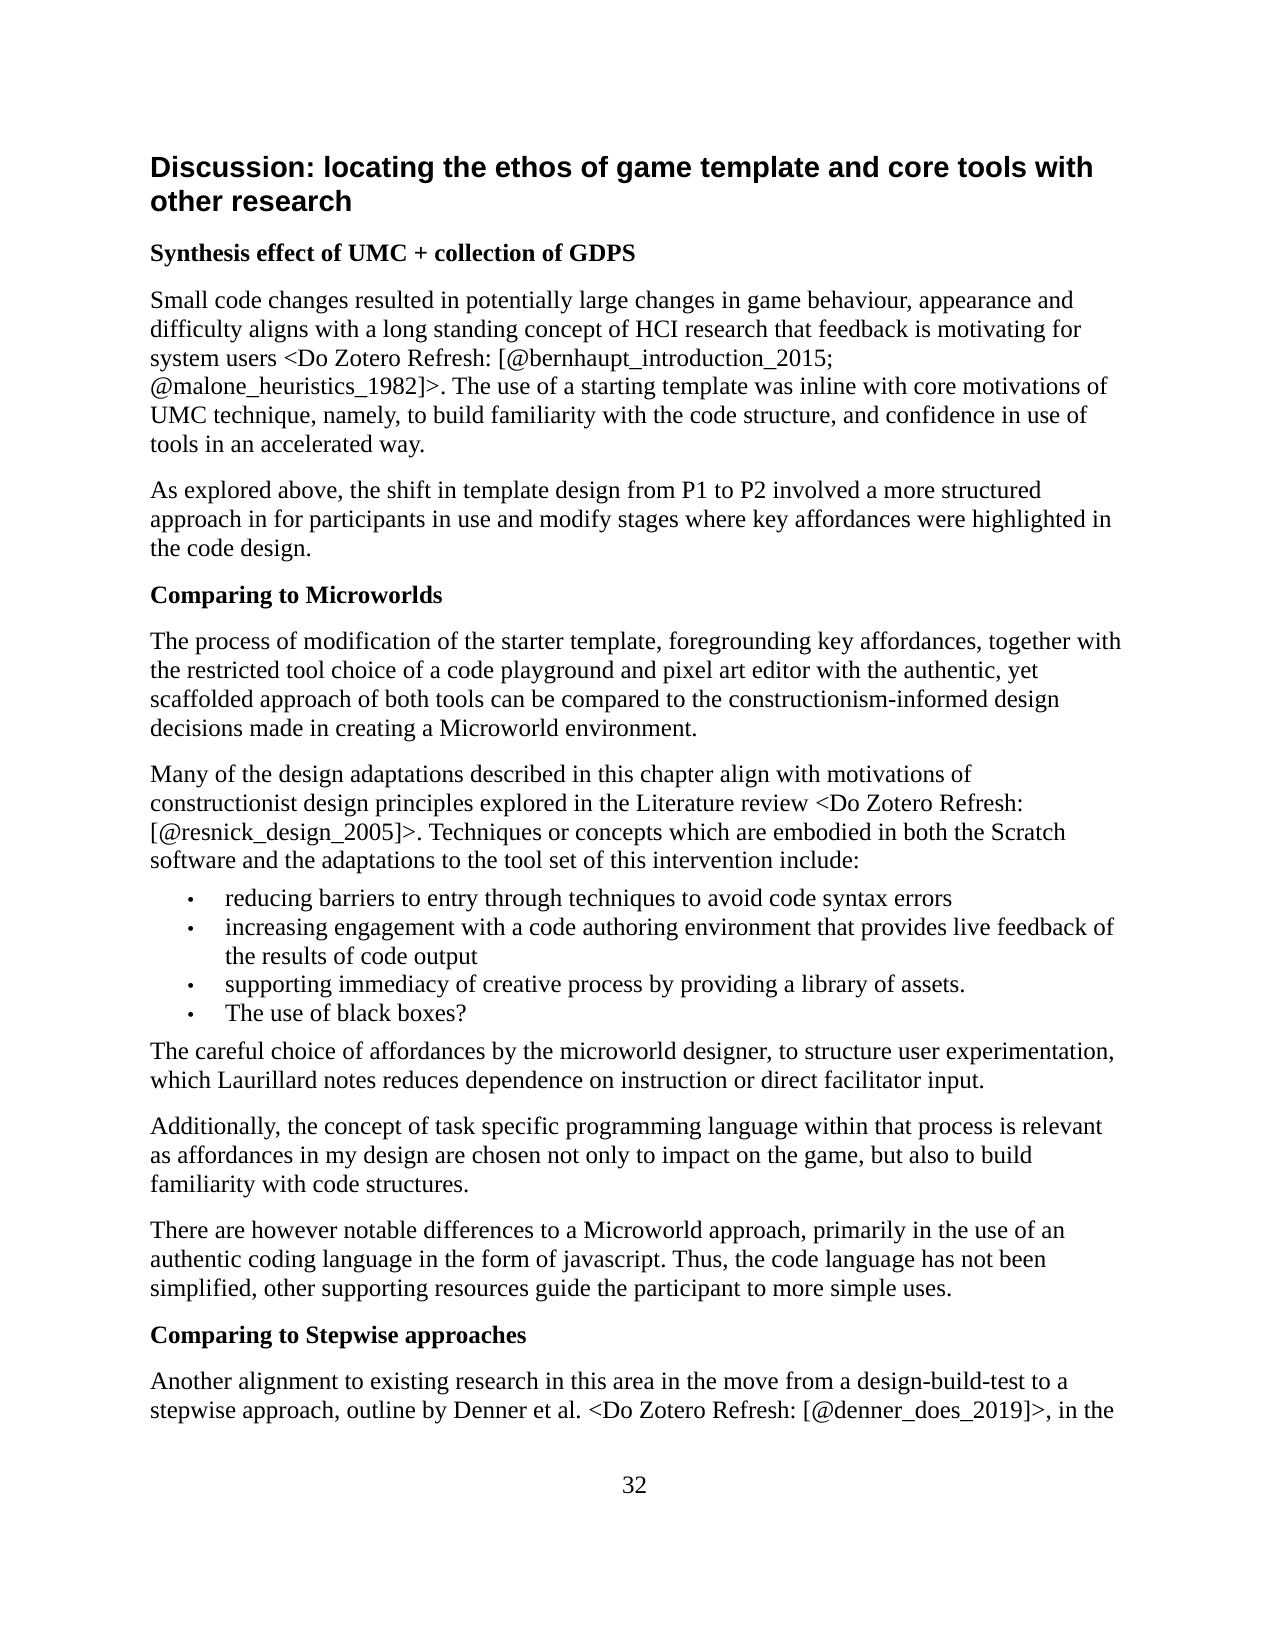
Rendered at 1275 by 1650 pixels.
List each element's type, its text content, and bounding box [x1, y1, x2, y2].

text Additionally, the concept of task specific programming language within that process is relevant as affordances in my design are chosen not only to impact on the game, but also to build familiarity with code structures. [150, 1111, 1125, 1198]
text As explored above, the shift in template design from P1 to P2 involved a more structured approach in for participants in use and modify stages where key affordances were highlighted in the code design. [150, 476, 1125, 562]
text Comparing to Microworlds [150, 580, 1125, 608]
text Synthesis effect of UMC + collection of GDPS [150, 238, 1125, 267]
list supporting immediacy of creative process by providing a library of assets. [187, 969, 1125, 998]
text Another alignment to existing research in this area in the move from a design-build-test to a stepwise approach, outline by Denner et al. <Do Zotero Refresh: [@denner_does_2019]>, in the [150, 1366, 1125, 1424]
text Comparing to Stepwise approaches [150, 1320, 1125, 1348]
text Small code changes resulted in potentially large changes in game behaviour, appearance and difficulty aligns with a long standing concept of HCI research that feedback is motivating for system users <Do Zotero Refresh: [@bernhaupt_introduction_2015; @malone_heuristics_1982]>. The use of a starting template was inline with core motivations of UMC technique, namely, to build familiarity with the code structure, and confidence in use of tools in an accelerated way. [150, 285, 1125, 458]
text Many of the design adaptations described in this chapter align with motivations of constructionist design principles explored in the Literature review <Do Zotero Refresh: [@resnick_design_2005]>. Techniques or concepts which are embodied in both the Scratch software and the adaptations to the tool set of this intervention include: [150, 759, 1125, 874]
subtitle Discussion: locating the ethos of game template and core tools with other research [150, 150, 1125, 217]
text There are however notable differences to a Microworld approach, primarily in the use of an authentic coding language in the form of javascript. Thus, the code language has not been simplified, other supporting resources guide the participant to more simple uses. [150, 1216, 1125, 1302]
text The process of modification of the starter template, foregrounding key affordances, together with the restricted tool choice of a code playground and pixel art editor with the authentic, yet scaffolded approach of both tools can be compared to the constructionism-informed design decisions made in creating a Microworld environment. [150, 626, 1125, 741]
text The careful choice of affordances by the microworld designer, to structure user experimentation, which Laurillard notes reduces dependence on instruction or direct facilitator input. [150, 1036, 1125, 1093]
list The use of black boxes? [187, 998, 1125, 1027]
list reducing barriers to entry through techniques to avoid code syntax errors [187, 883, 1125, 912]
list increasing engagement with a code authoring environment that provides live feedback of the results of code output [187, 912, 1125, 969]
